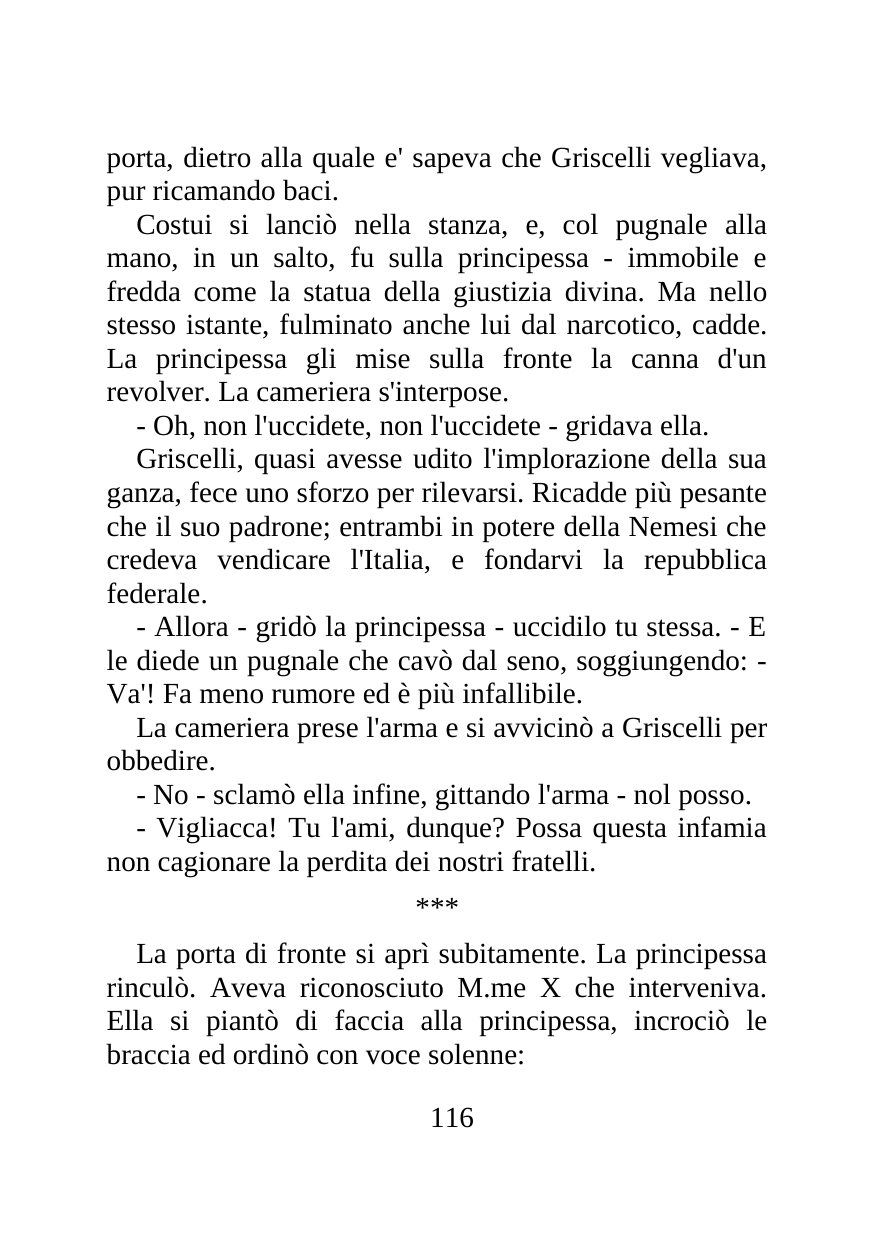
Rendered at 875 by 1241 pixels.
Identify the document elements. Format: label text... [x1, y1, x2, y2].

text La cameriera prese l'arma e si avvicinò a Griscelli per obbedire. [106, 710, 768, 777]
text Costui si lanciò nella stanza, e, col pugnale alla mano, in un salto, fu sulla principessa - immobile e fredda come la statua della giustizia divina. Ma nello stesso istante, fulminato anche lui dal narcotico, cadde. La principessa gli mise sulla fronte la canna d'un revolver. La cameriera s'interpose. [106, 207, 768, 408]
text - Oh, non l'uccidete, non l'uccidete - gridava ella. [106, 408, 768, 442]
text - Allora - gridò la principessa - uccidilo tu stessa. - E le diede un pugnale che cavò dal seno, soggiungendo: - Va'! Fa meno rumore ed è più infallibile. [106, 609, 768, 710]
text *** [106, 890, 768, 924]
text Griscelli, quasi avesse udito l'implorazione della sua ganza, fece uno sforzo per rilevarsi. Ricadde più pesante che il suo padrone; entrambi in potere della Nemesi che credeva vendicare l'Italia, e fondarvi la repubblica federale. [106, 442, 768, 609]
text - Vigliacca! Tu l'ami, dunque? Possa questa infamia non cagionare la perdita dei nostri fratelli. [106, 811, 768, 878]
text - No - sclamò ella infine, gittando l'arma - nol posso. [106, 777, 768, 811]
text La porta di fronte si aprì subitamente. La principessa rinculò. Aveva riconosciuto M.me X che interveniva. Ella si piantò di faccia alla principessa, incrociò le braccia ed ordinò con voce solenne: [106, 936, 768, 1070]
text porta, dietro alla quale e' sapeva che Griscelli vegliava, pur ricamando baci. [106, 140, 768, 207]
